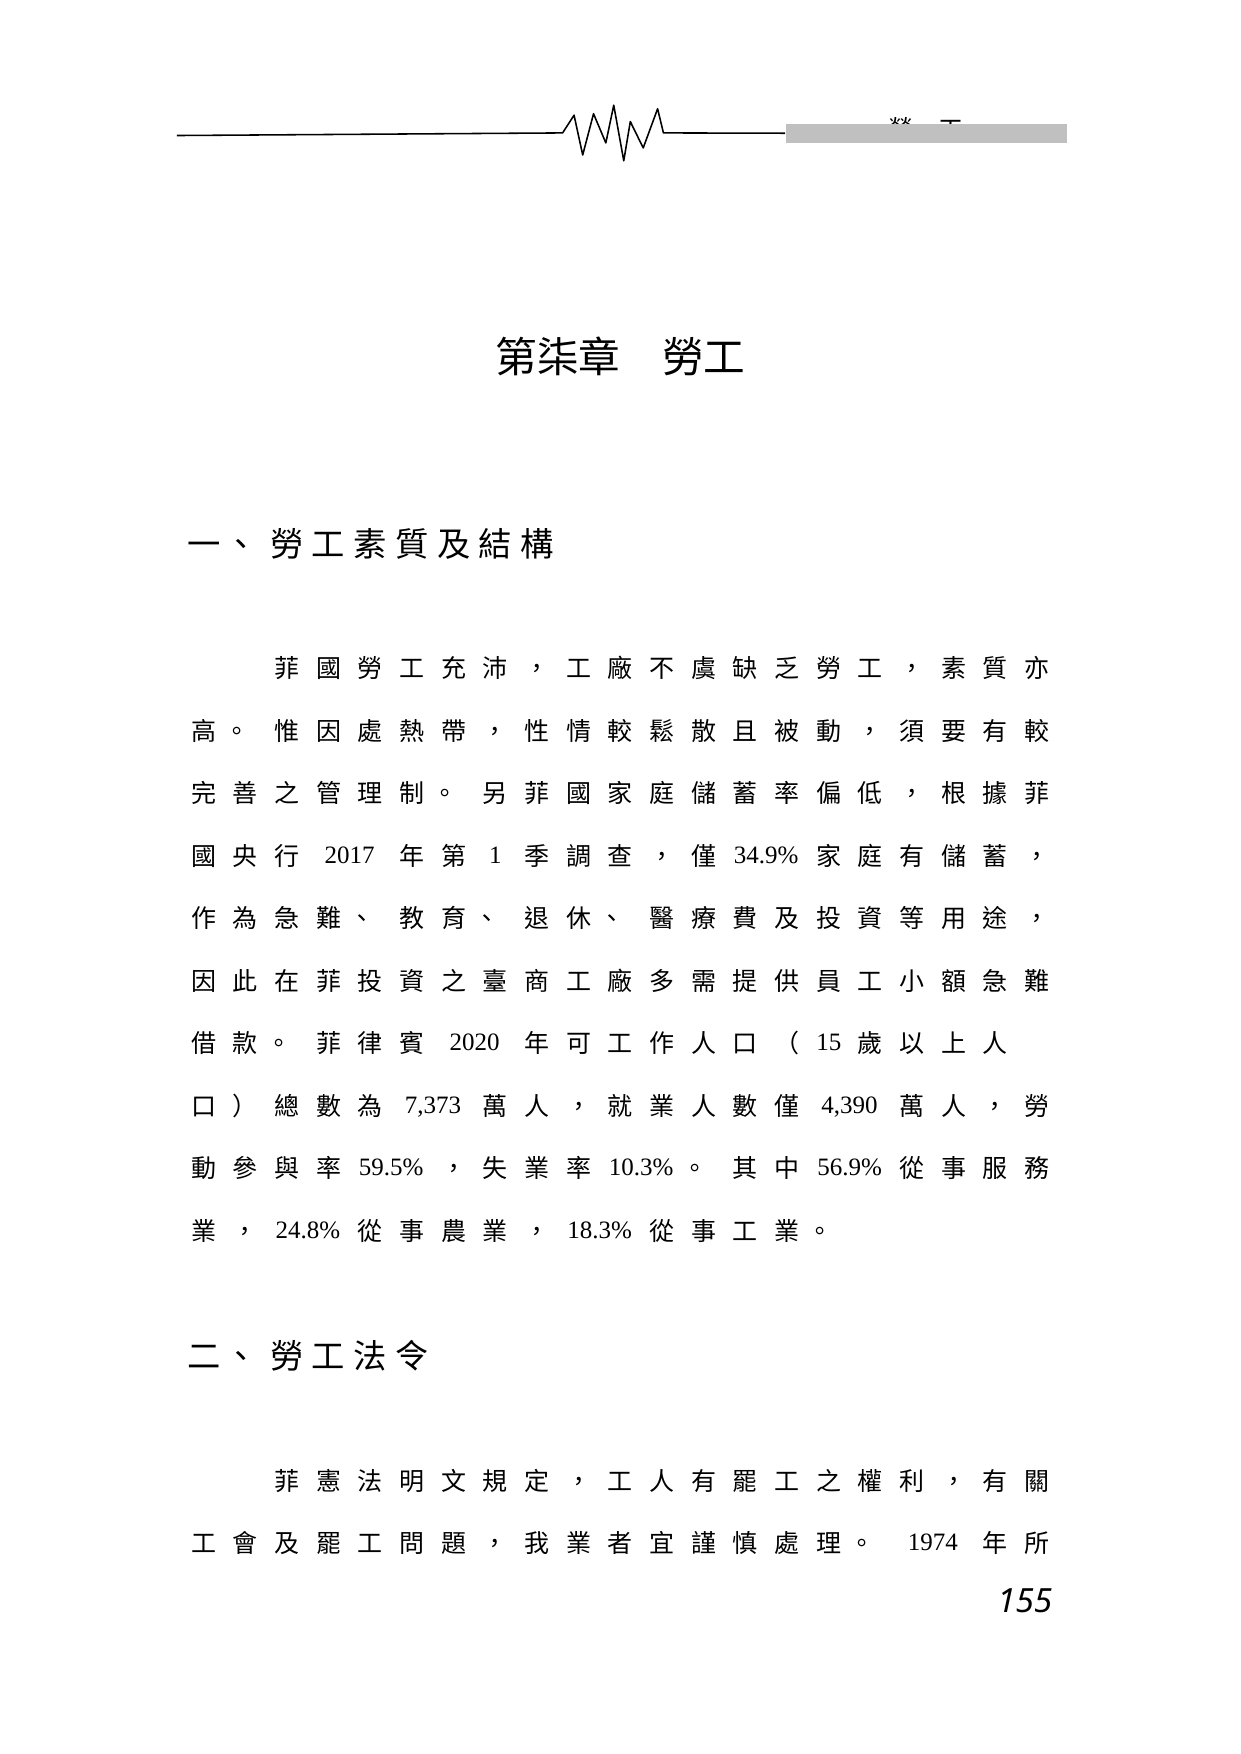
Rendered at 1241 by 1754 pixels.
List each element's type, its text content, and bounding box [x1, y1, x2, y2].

text 第柒章 勞工 [183, 313, 1058, 375]
text 二、勞工法令 [183, 1313, 1058, 1375]
text 菲國勞工充沛，工廠不虞缺乏勞工，素質亦高。惟因處熱帶，性情較鬆散且被動，須要有較完善之管理制。另菲國家庭儲蓄率偏低，根據菲國央行2017年第1季調查，僅34.9%家庭有儲蓄，作為急難、教育、退休、醫療費及投資等用途，因此在菲投資之臺商工廠多需提供員工小額急難借款。菲律賓2020年可工作人口（15歲以上人口）總數為7,373萬人，就業人數僅4,390萬人，勞動參與率59.5%，失業率10.3%。其中56.9%從事服務業，24.8%從事農業，18.3%從事工業。 [183, 625, 1058, 1250]
text 菲憲法明文規定，工人有罷工之權利，有關工會及罷工問題，我業者宜謹慎處理。1974年所 [183, 1438, 1058, 1563]
text 一、勞工素質及結構 [183, 500, 1058, 563]
